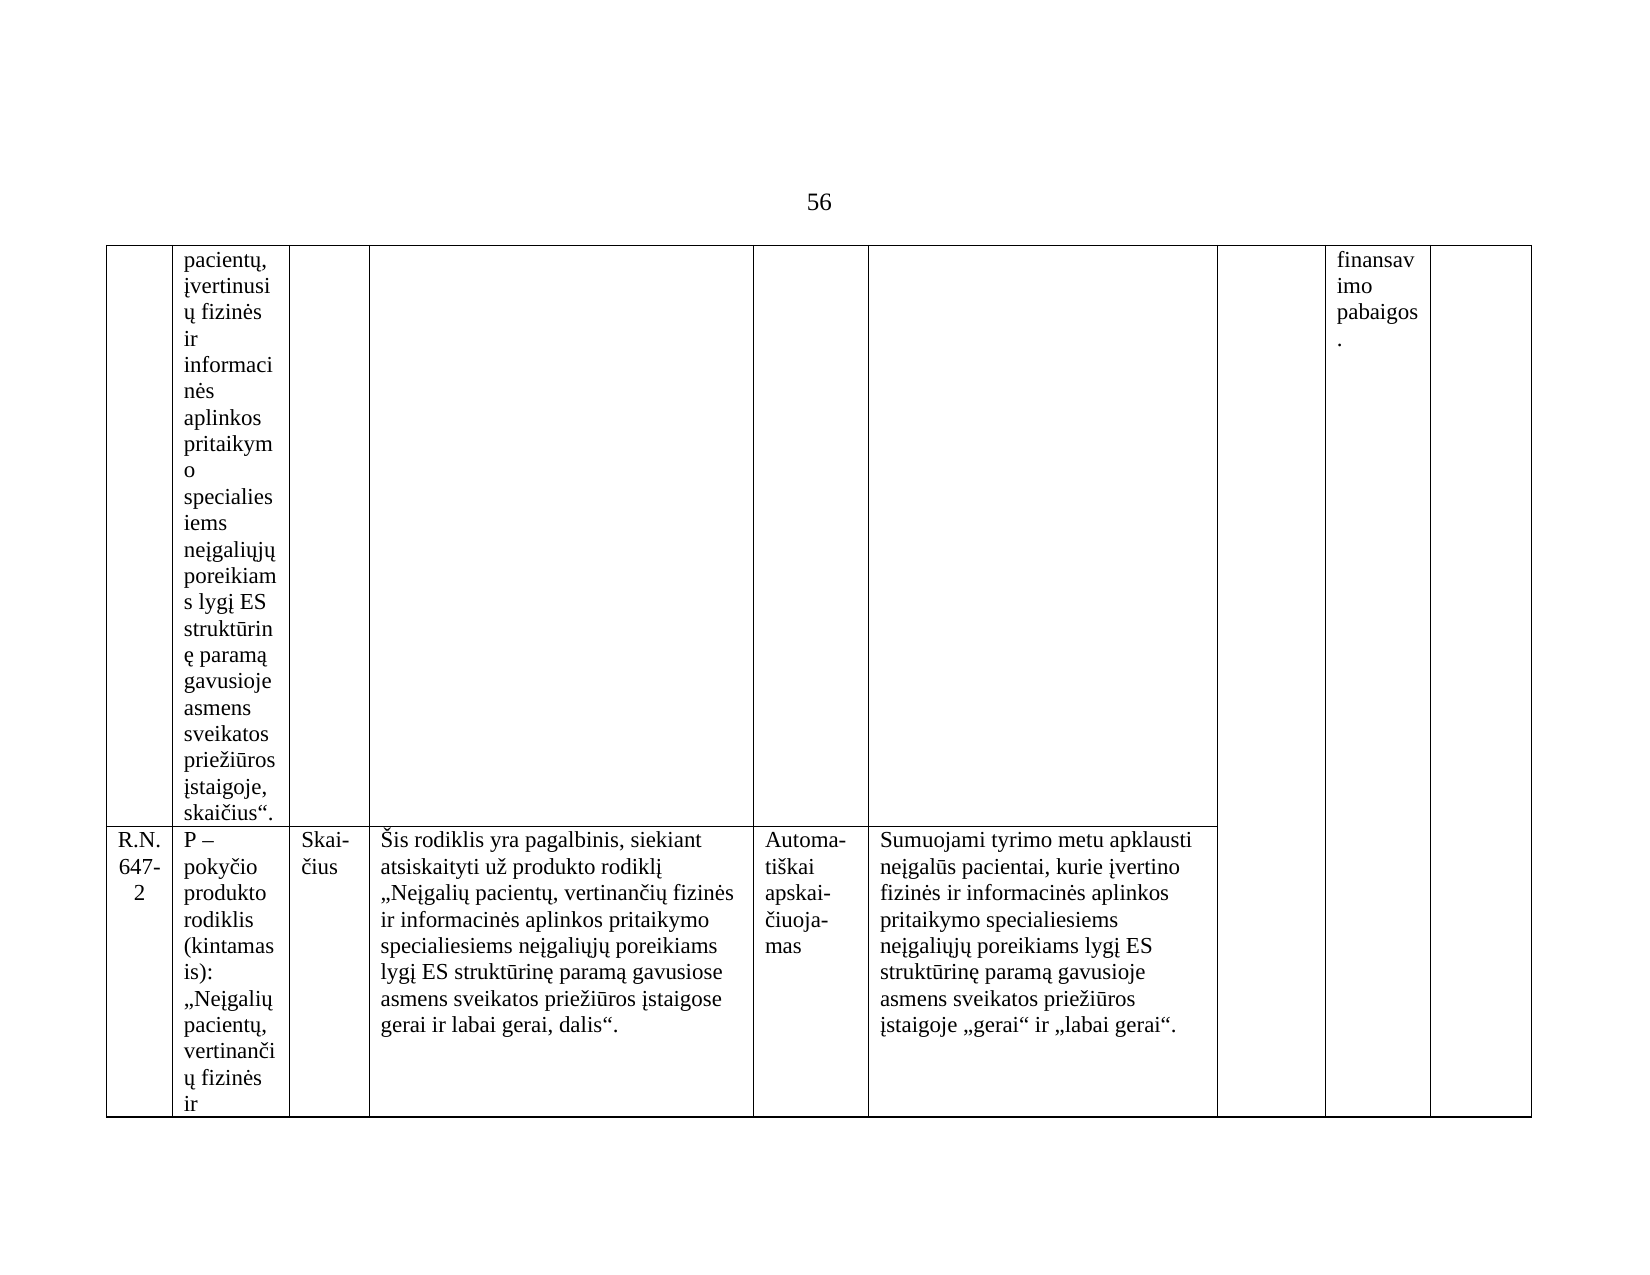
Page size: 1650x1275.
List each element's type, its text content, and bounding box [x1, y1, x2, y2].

table_cell P – pokyčio produkto rodiklis (kintamasis): „Neįgalių pacientų, vertinančių fizinės ir [173, 827, 289, 1116]
table_cell pacientų, įvertinusių fizinės ir informacinės aplinkos pritaikymo specialiesiems neįgaliųjų poreikiams lygį ES struktūrinę paramą gavusioje asmens sveikatos priežiūros įstaigoje, skaičius“. [173, 246, 289, 826]
table_cell [290, 246, 369, 826]
table_cell Skai-čius [290, 827, 369, 1116]
table_cell finansavimo pabaigos. [1326, 246, 1430, 1116]
table_cell [869, 246, 1217, 826]
table_cell Šis rodiklis yra pagalbinis, siekiant atsiskaityti už produkto rodiklį „Neįgalių pacientų, vertinančių fizinės ir informacinės aplinkos pritaikymo specialiesiems neįgaliųjų poreikiams lygį ES struktūrinę paramą gavusiose asmens sveikatos priežiūros įstaigose gerai ir labai gerai, dalis“. [370, 827, 753, 1116]
table_cell [754, 246, 868, 826]
table_cell R.N.647-2 [107, 827, 172, 1116]
table_cell [1431, 246, 1531, 1116]
table_cell [107, 246, 172, 826]
table_cell [370, 246, 753, 826]
table_cell Automa-tiškai apskai-čiuoja-mas [754, 827, 868, 1116]
table_cell [1218, 246, 1325, 1116]
table_cell Sumuojami tyrimo metu apklausti neįgalūs pacientai, kurie įvertino fizinės ir informacinės aplinkos pritaikymo specialiesiems neįgaliųjų poreikiams lygį ES struktūrinę paramą gavusioje asmens sveikatos priežiūros įstaigoje „gerai“ ir „labai gerai“. [869, 827, 1217, 1116]
